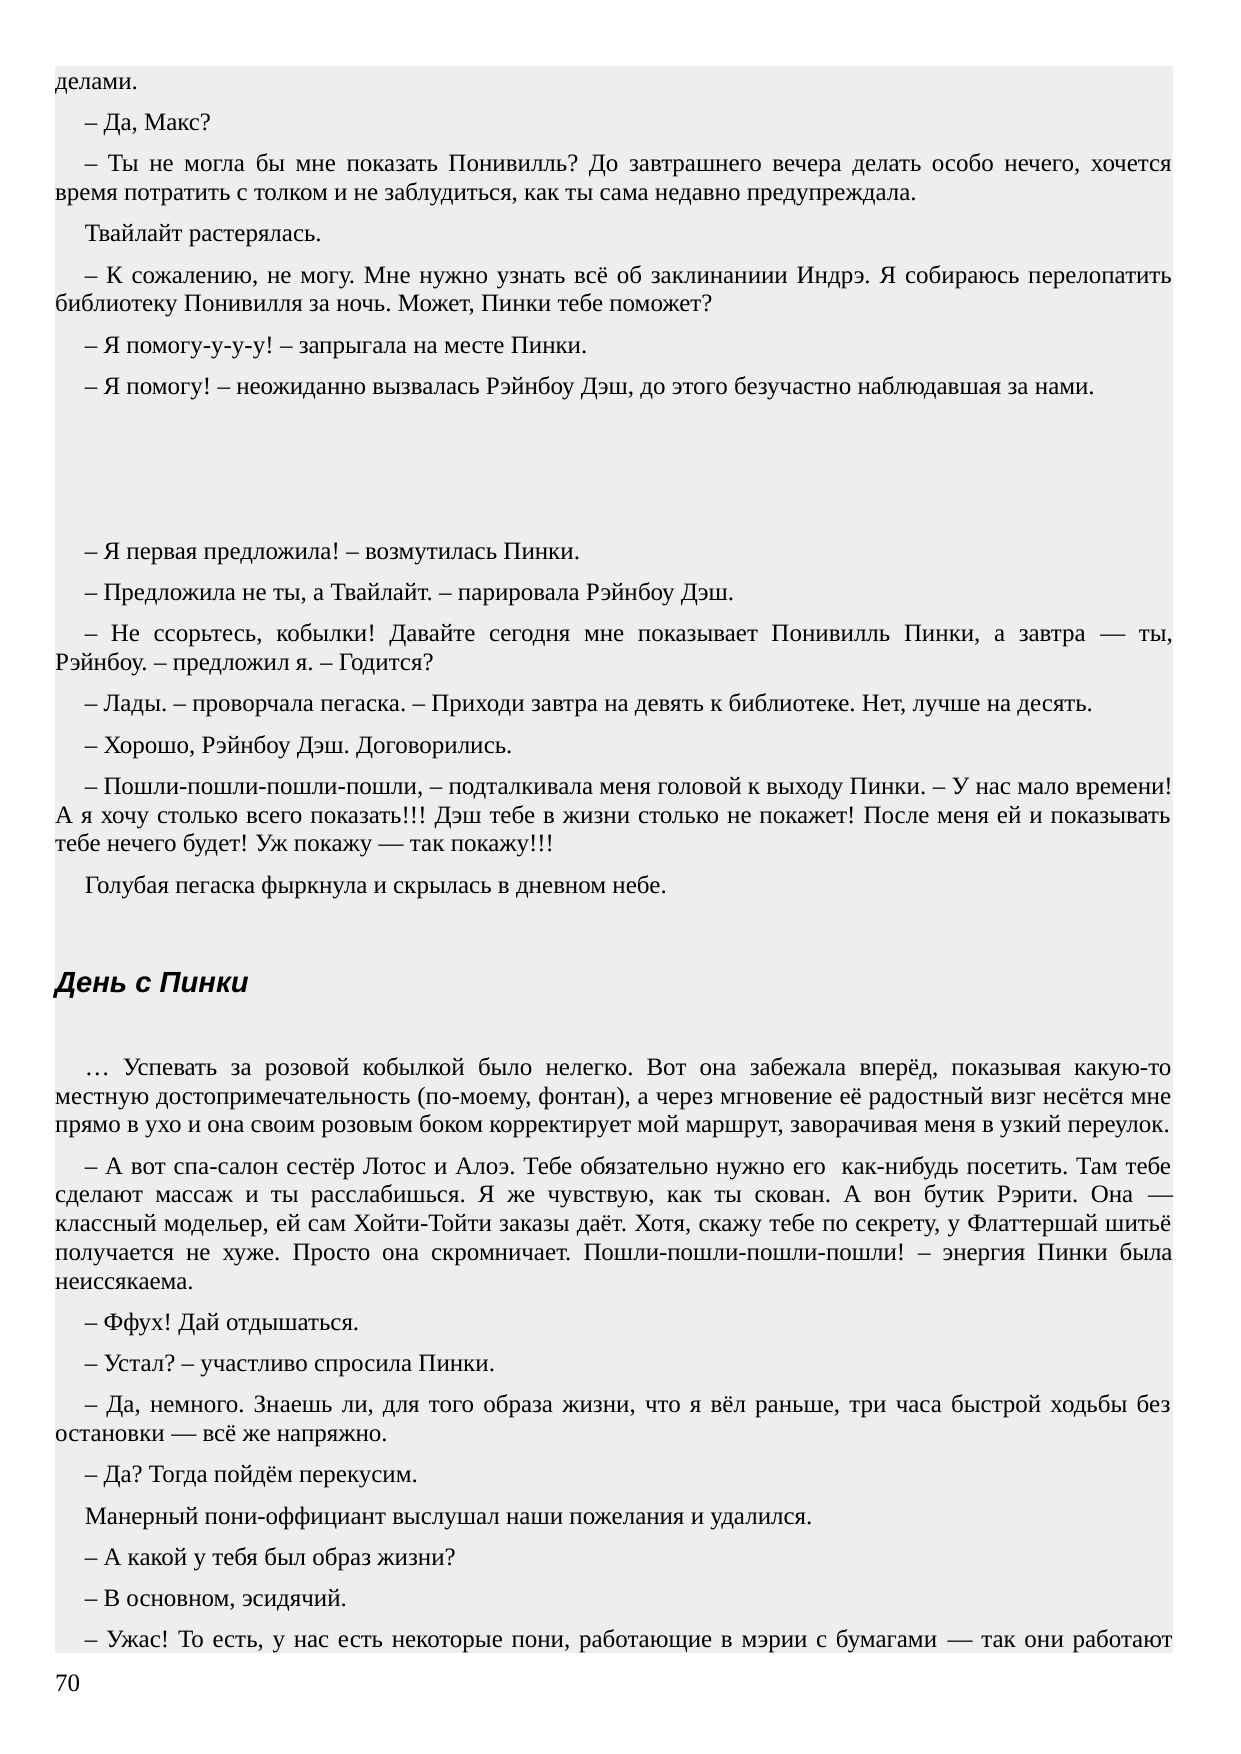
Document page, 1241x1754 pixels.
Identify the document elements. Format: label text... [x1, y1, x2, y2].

text – К сожалению, не могу. Мне нужно узнать всё об заклинаниии Индрэ. Я собираюсь перелопатить библиотеку Понивилля за ночь. Может, Пинки тебе поможет? [55, 260, 1173, 317]
text – Я помогу! – неожиданно вызвалась Рэйнбоу Дэш, до этого безучастно наблюдавшая за нами. [55, 371, 1173, 400]
text – А вот спа-салон сестёр Лотос и Алоэ. Тебе обязательно нужно его как-нибудь посетить. Там тебе сделают массаж и ты расслабишься. Я же чувствую, как ты скован. А вон бутик Рэрити. Она — классный модельер, ей сам Хойти-Тойти заказы даёт. Хотя, скажу тебе по секрету, у Флаттершай шитьё получается не хуже. Просто она скромничает. Пошли-пошли-пошли-пошли! – энергия Пинки была неиссякаема. [55, 1151, 1173, 1294]
text – Хорошо, Рэйнбоу Дэш. Договорились. [55, 730, 1173, 758]
subtitle День с Пинки [55, 965, 1173, 998]
text – Пошли-пошли-пошли-пошли, – подталкивала меня головой к выходу Пинки. – У нас мало времени! А я хочу столько всего показать!!! Дэш тебе в жизни столько не покажет! После меня ей и показывать тебе нечего будет! Уж покажу — так покажу!!! [55, 771, 1173, 857]
text Манерный пони-оффициант выслушал наши пожелания и удалился. [55, 1501, 1173, 1529]
text Голубая пегаска фыркнула и скрылась в дневном небе. [55, 870, 1173, 898]
text делами. [55, 66, 1173, 95]
text Твайлайт растерялась. [55, 218, 1173, 247]
text – А какой у тебя был образ жизни? [55, 1542, 1173, 1571]
text – Я первая предложила! – возмутилась Пинки. [55, 536, 1173, 565]
text – Я помогу-у-у-у! – запрыгала на месте Пинки. [55, 330, 1173, 358]
text – Да? Тогда пойдём перекусим. [55, 1459, 1173, 1488]
text – Лады. – проворчала пегаска. – Приходи завтра на девять к библиотеке. Нет, лучше на десять. [55, 688, 1173, 717]
text – В основном, эсидячий. [55, 1583, 1173, 1612]
text – Устал? – участливо спросила Пинки. [55, 1348, 1173, 1377]
text – Да, немного. Знаешь ли, для того образа жизни, что я вёл раньше, три часа быстрой ходьбы без остановки — всё же напряжно. [55, 1389, 1173, 1447]
text – Не ссорьтесь, кобылки! Давайте сегодня мне показывает Понивилль Пинки, а завтра — ты, Рэйнбоу. – предложил я. – Годится? [55, 618, 1173, 676]
text – Ффух! Дай отдышаться. [55, 1307, 1173, 1336]
text – Ты не могла бы мне показать Понивилль? До завтрашнего вечера делать особо нечего, хочется время потратить с толком и не заблудиться, как ты сама недавно предупреждала. [55, 148, 1173, 206]
text – Да, Макс? [55, 107, 1173, 136]
text – Ужас! То есть, у нас есть некоторые пони, работающие в мэрии с бумагами — так они работают [55, 1624, 1173, 1653]
text – Предложила не ты, а Твайлайт. – парировала Рэйнбоу Дэш. [55, 577, 1173, 606]
text … Успевать за розовой кобылкой было нелегко. Вот она забежала вперёд, показывая какую-то местную достопримечательность (по-моему, фонтан), а через мгновение её радостный визг несётся мне прямо в ухо и она своим розовым боком корректирует мой маршрут, заворачивая меня в узкий переулок. [55, 1052, 1173, 1138]
